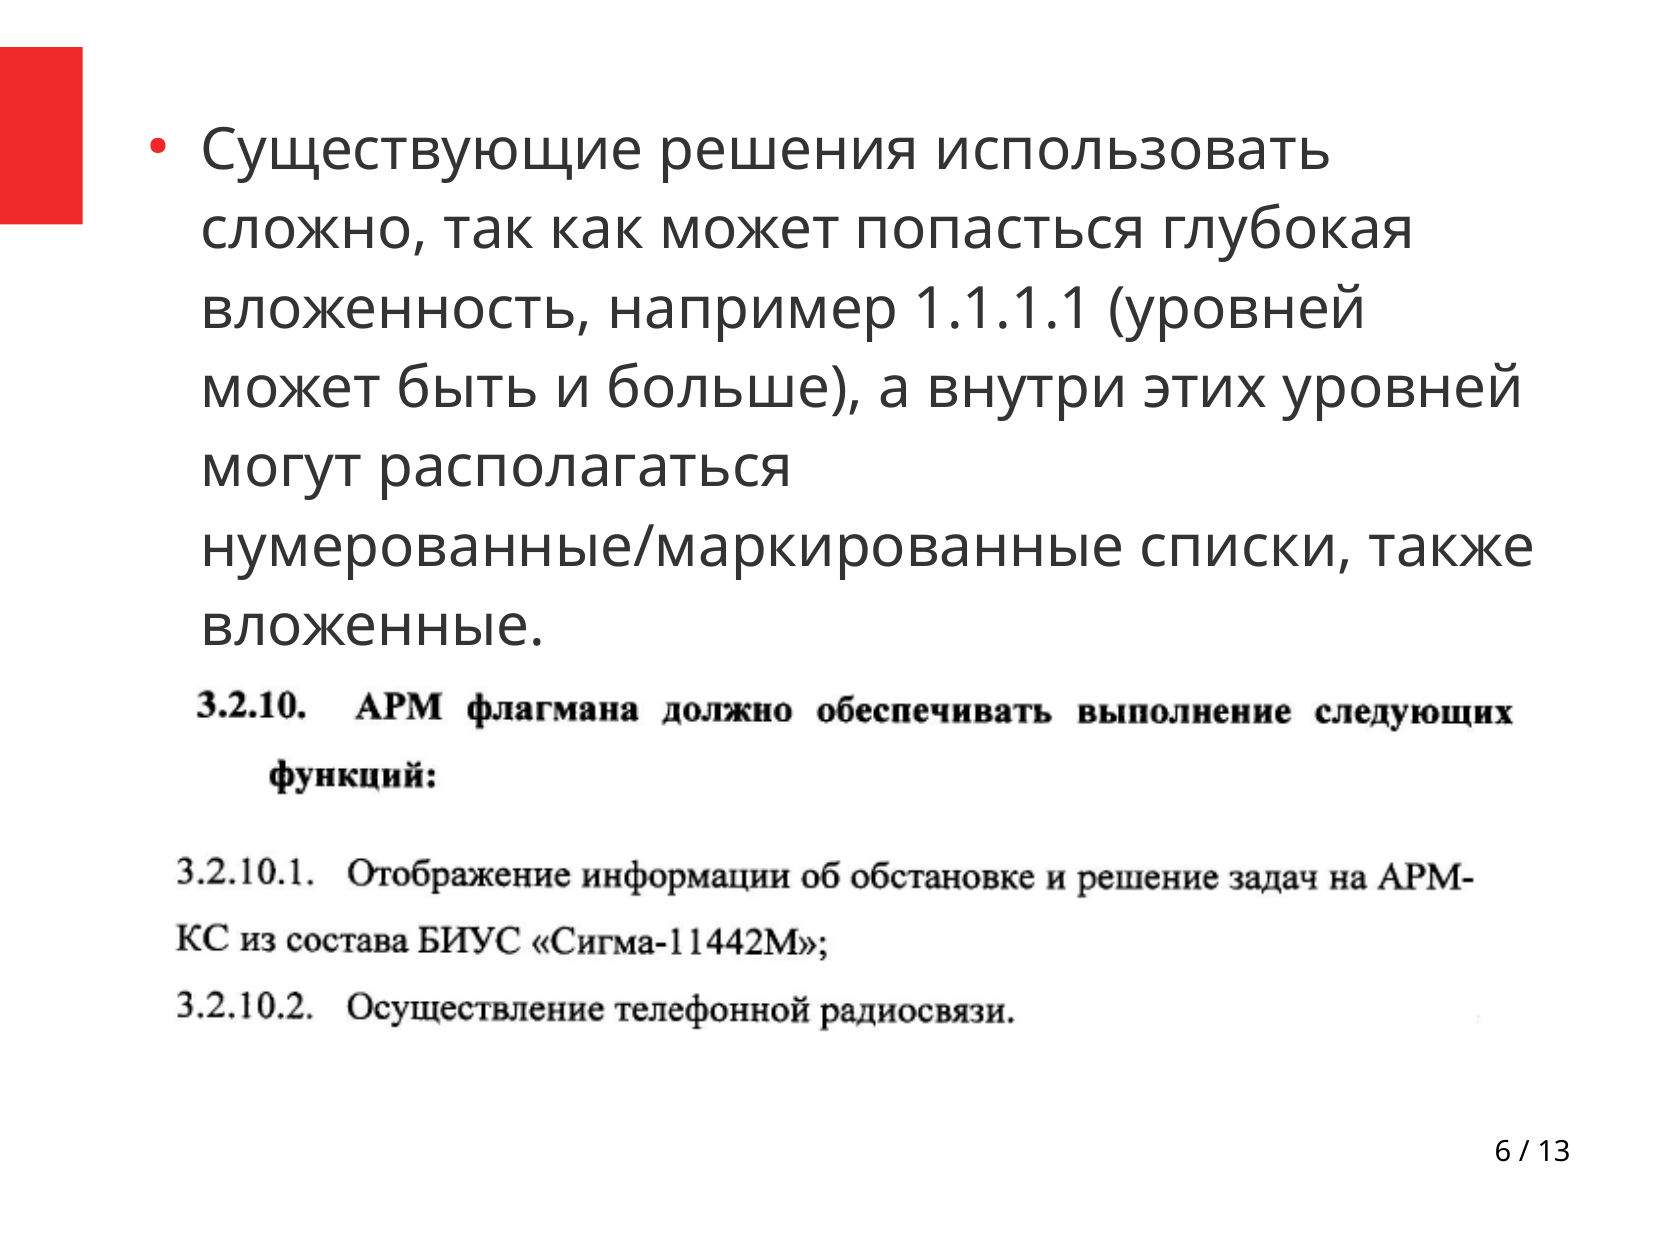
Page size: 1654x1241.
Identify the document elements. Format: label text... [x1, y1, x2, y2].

list Существующие решения использовать сложно, так как может попасться глубокая вложенность, например 1.1.1.1 (уровней может быть и больше), а внутри этих уровней могут располагаться нумерованные/маркированные списки, также вложенные. [129, 107, 1548, 827]
picture [135, 673, 1560, 1048]
